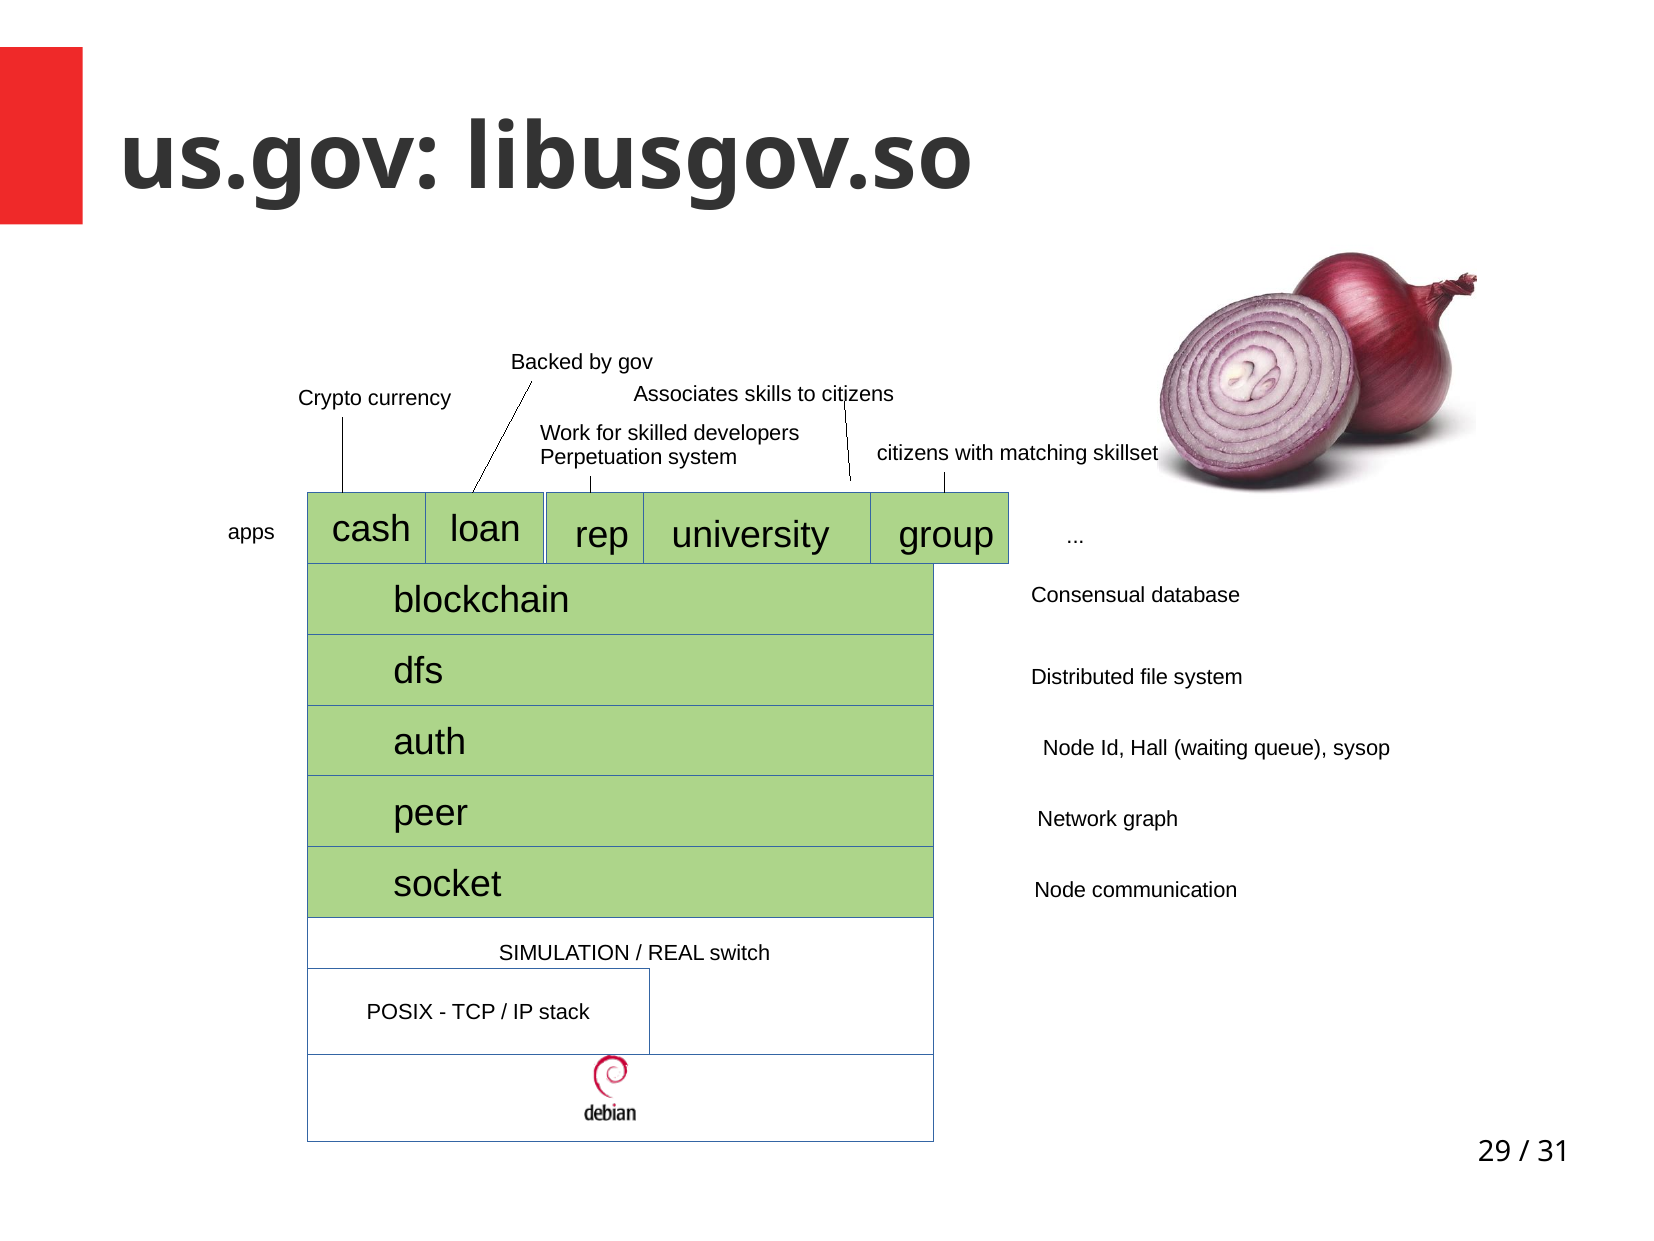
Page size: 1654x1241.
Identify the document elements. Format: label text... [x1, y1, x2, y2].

text_box [307, 492, 1009, 917]
text_box dfs [378, 642, 459, 700]
text_box Associates skills to citizens [618, 374, 910, 414]
text_box group [883, 506, 1009, 564]
text_box SIMULATION / REAL switch [484, 933, 827, 984]
picture [1157, 212, 1477, 532]
text_box cash [317, 500, 425, 558]
picture [583, 1054, 638, 1121]
text_box blockchain [378, 571, 585, 629]
text_box Network graph [1022, 799, 1194, 839]
text_box rep [560, 506, 643, 564]
text_box citizens with matching skillset [862, 433, 1174, 473]
text_box Crypto currency [283, 377, 467, 418]
text_box Node Id, Hall (waiting queue), sysop [1028, 728, 1406, 768]
text_box auth [378, 713, 481, 770]
text_box socket [378, 854, 517, 912]
text_box peer [378, 784, 483, 841]
text_box Distributed file system [1016, 657, 1258, 697]
text_box loan [435, 500, 536, 558]
text_box POSIX - TCP / IP stack [308, 968, 650, 1054]
title us.gov: libusgov.so [118, 49, 1571, 257]
text_box ... [1051, 516, 1100, 556]
text_box Work for skilled developers Perpetuation system [525, 413, 815, 477]
text_box Backed by gov [496, 342, 669, 382]
text_box university [656, 506, 845, 564]
text_box Consensual database [1016, 575, 1256, 615]
text_box apps [213, 512, 290, 564]
text_box Node communication [1019, 870, 1253, 910]
